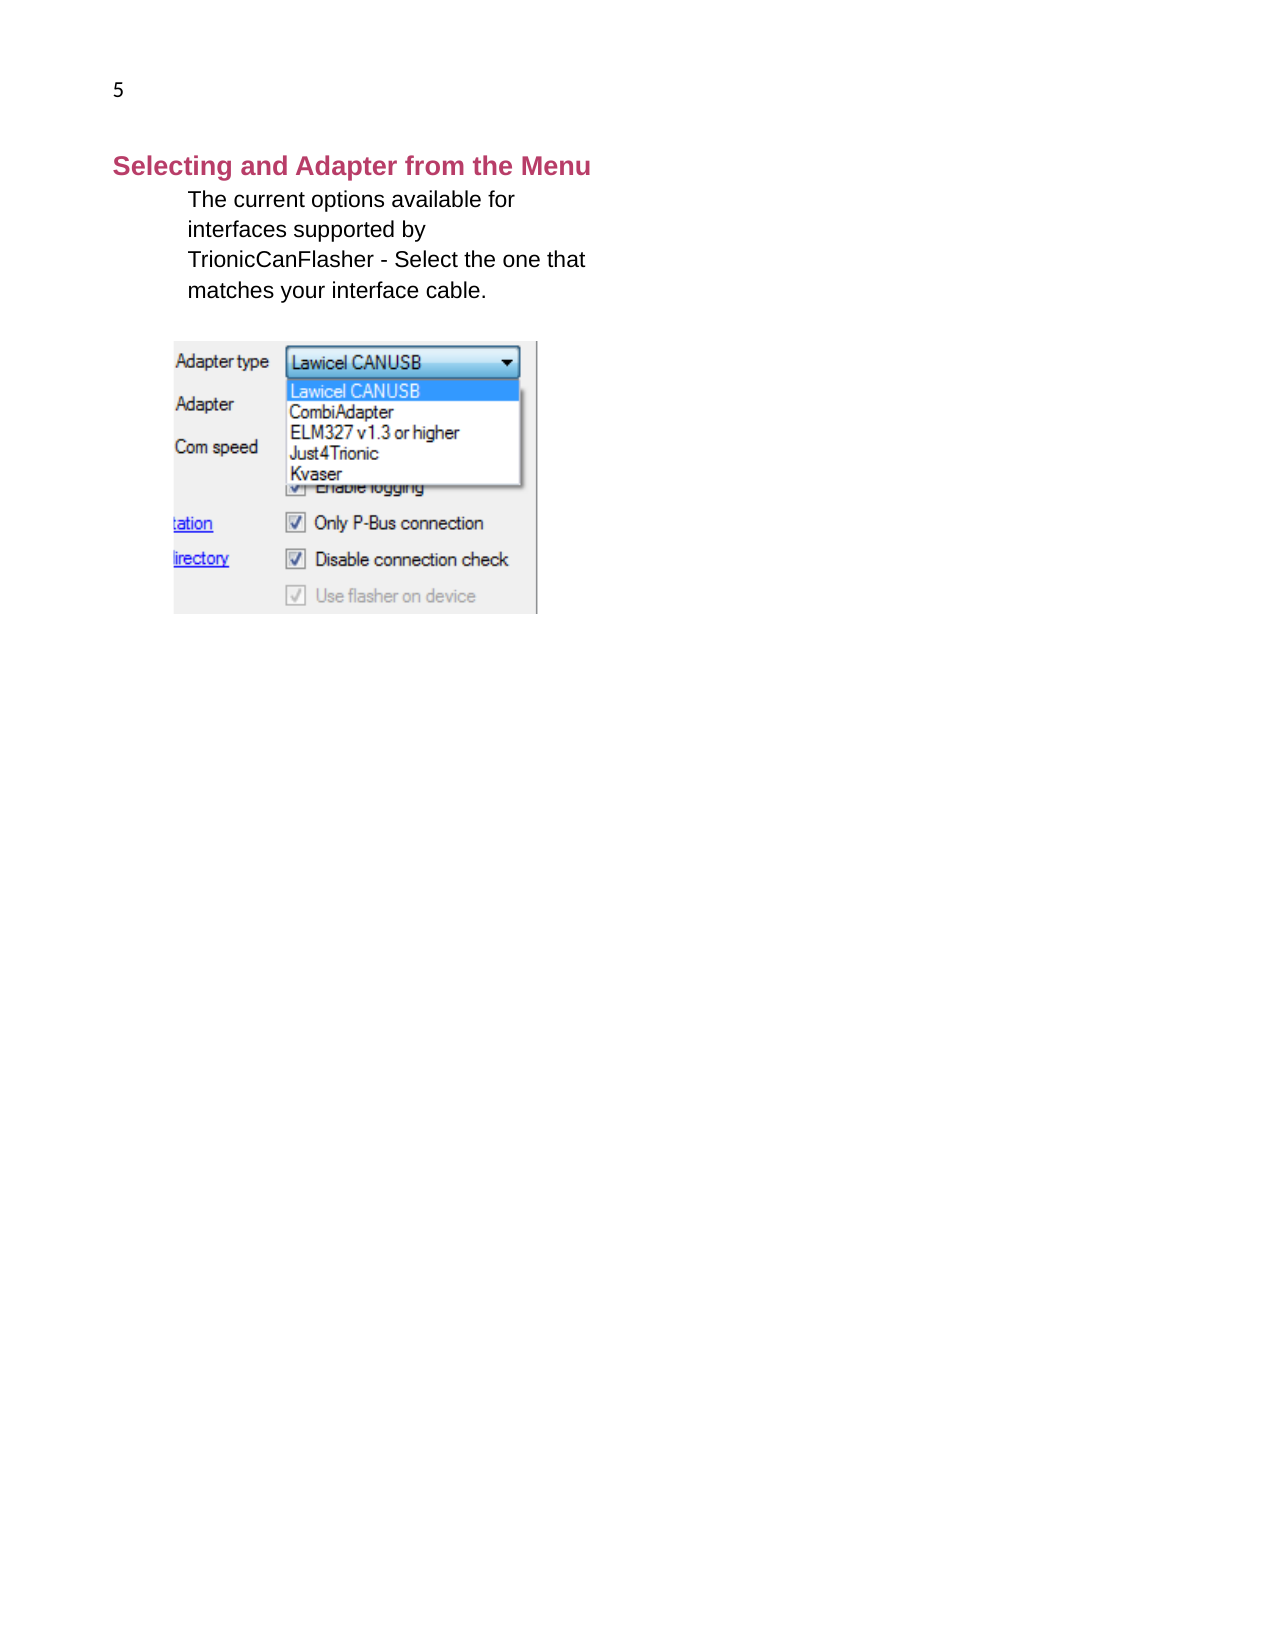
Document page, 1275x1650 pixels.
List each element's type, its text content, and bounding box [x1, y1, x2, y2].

list The current options available for interfaces supported by TrionicCanFlasher - Select the one that matches your interface cable. [187, 186, 600, 303]
subtitle Selecting and Adapter from the Menu [112, 150, 600, 181]
